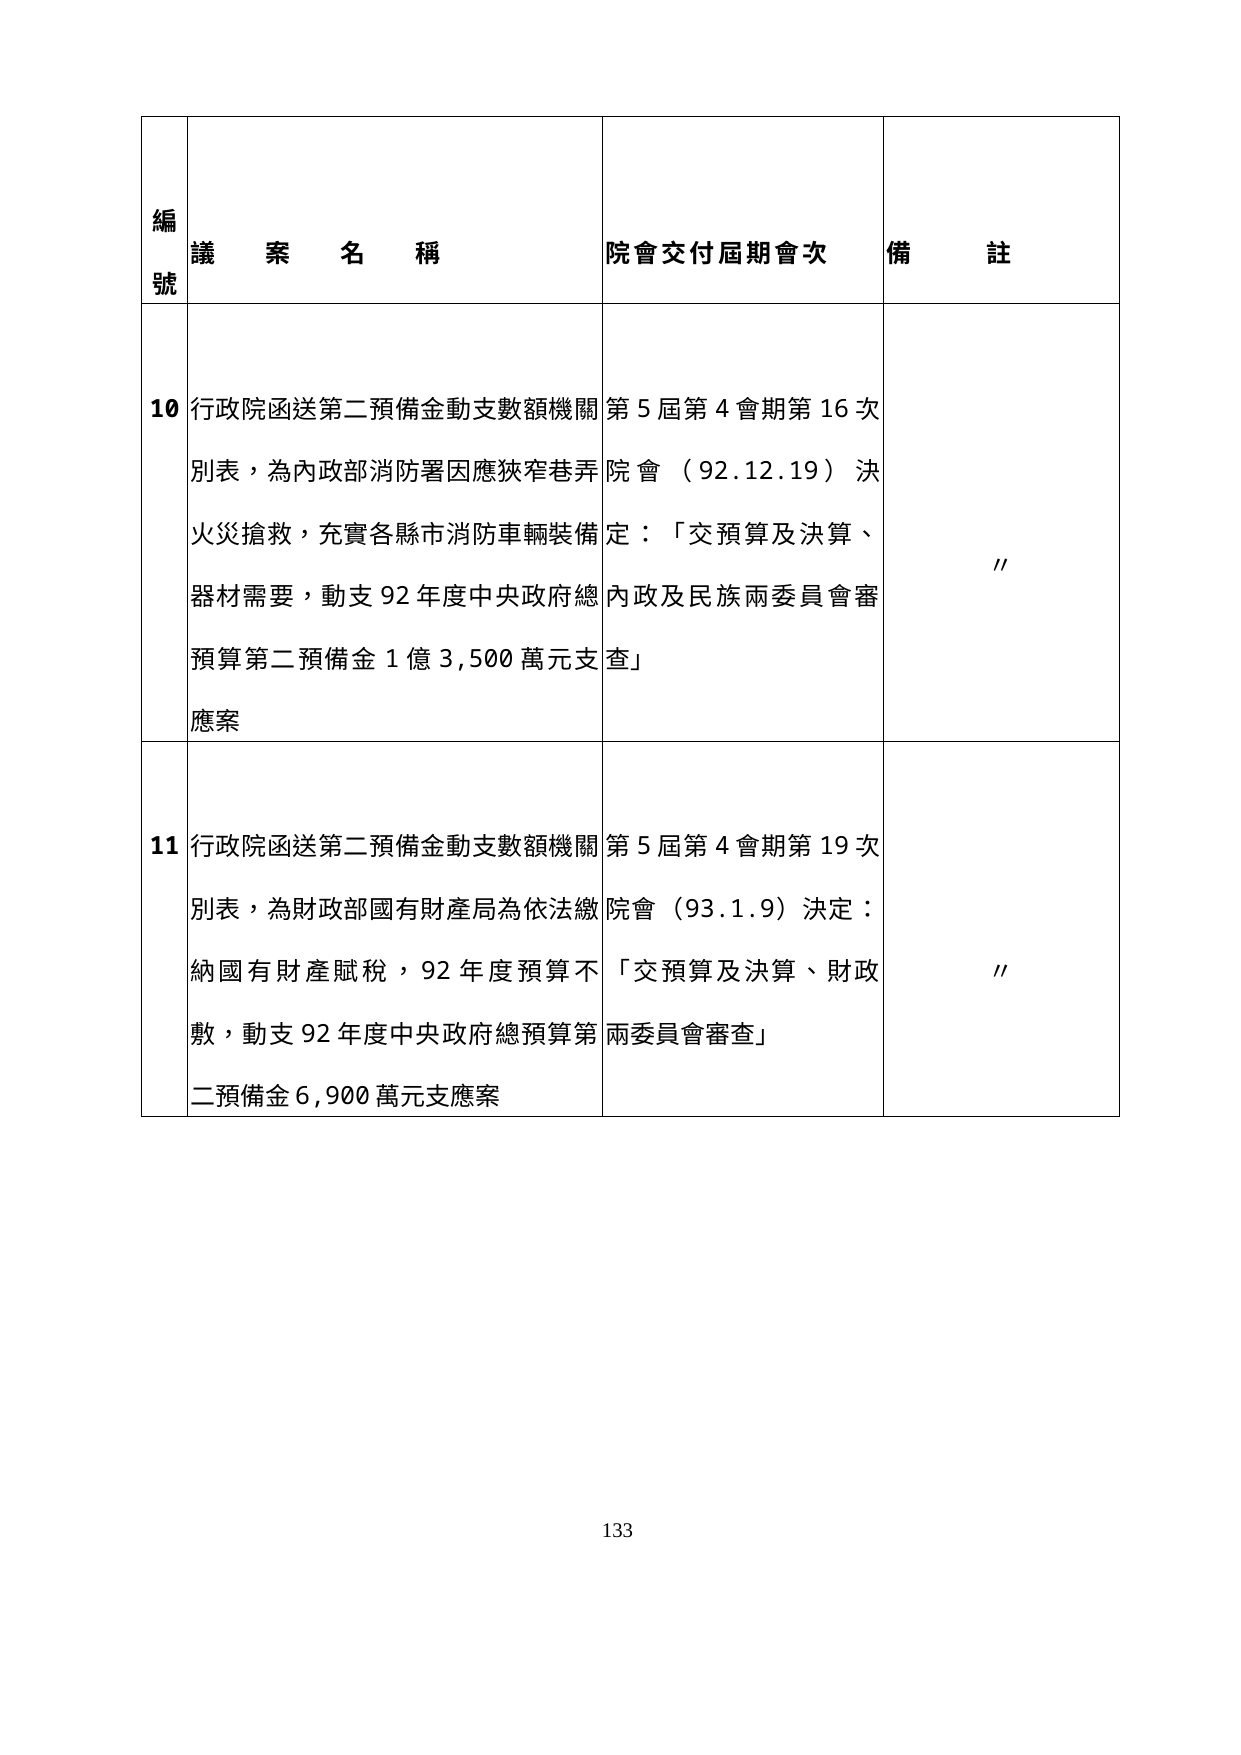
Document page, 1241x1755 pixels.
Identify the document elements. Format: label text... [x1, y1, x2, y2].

table_header 院會交付屆期會次 [603, 117, 883, 303]
table_cell 〃 [884, 742, 1119, 1116]
table_header 編號 [142, 117, 187, 303]
table_cell 第5屆第4會期第16次院會（92.12.19）決定：「交預算及決算、內政及民族兩委員會審查」 [603, 304, 883, 741]
table_cell 行政院函送第二預備金動支數額機關別表，為財政部國有財產局為依法繳納國有財產賦稅，92年度預算不敷，動支92年度中央政府總預算第二預備金6,900萬元支應案 [188, 742, 602, 1116]
table_cell [142, 304, 187, 741]
table_cell 〃 [884, 304, 1119, 741]
table_header 議 案 名 稱 [188, 117, 602, 303]
table_cell 第5屆第4會期第19次院會（93.1.9）決定：「交預算及決算、財政兩委員會審查」 [603, 742, 883, 1116]
table_header 備 註 [884, 117, 1119, 303]
table_cell 行政院函送第二預備金動支數額機關別表，為內政部消防署因應狹窄巷弄火災搶救，充實各縣市消防車輛裝備器材需要，動支92年度中央政府總預算第二預備金1億3,500萬元支應案 [188, 304, 602, 741]
table_cell [142, 742, 187, 1116]
